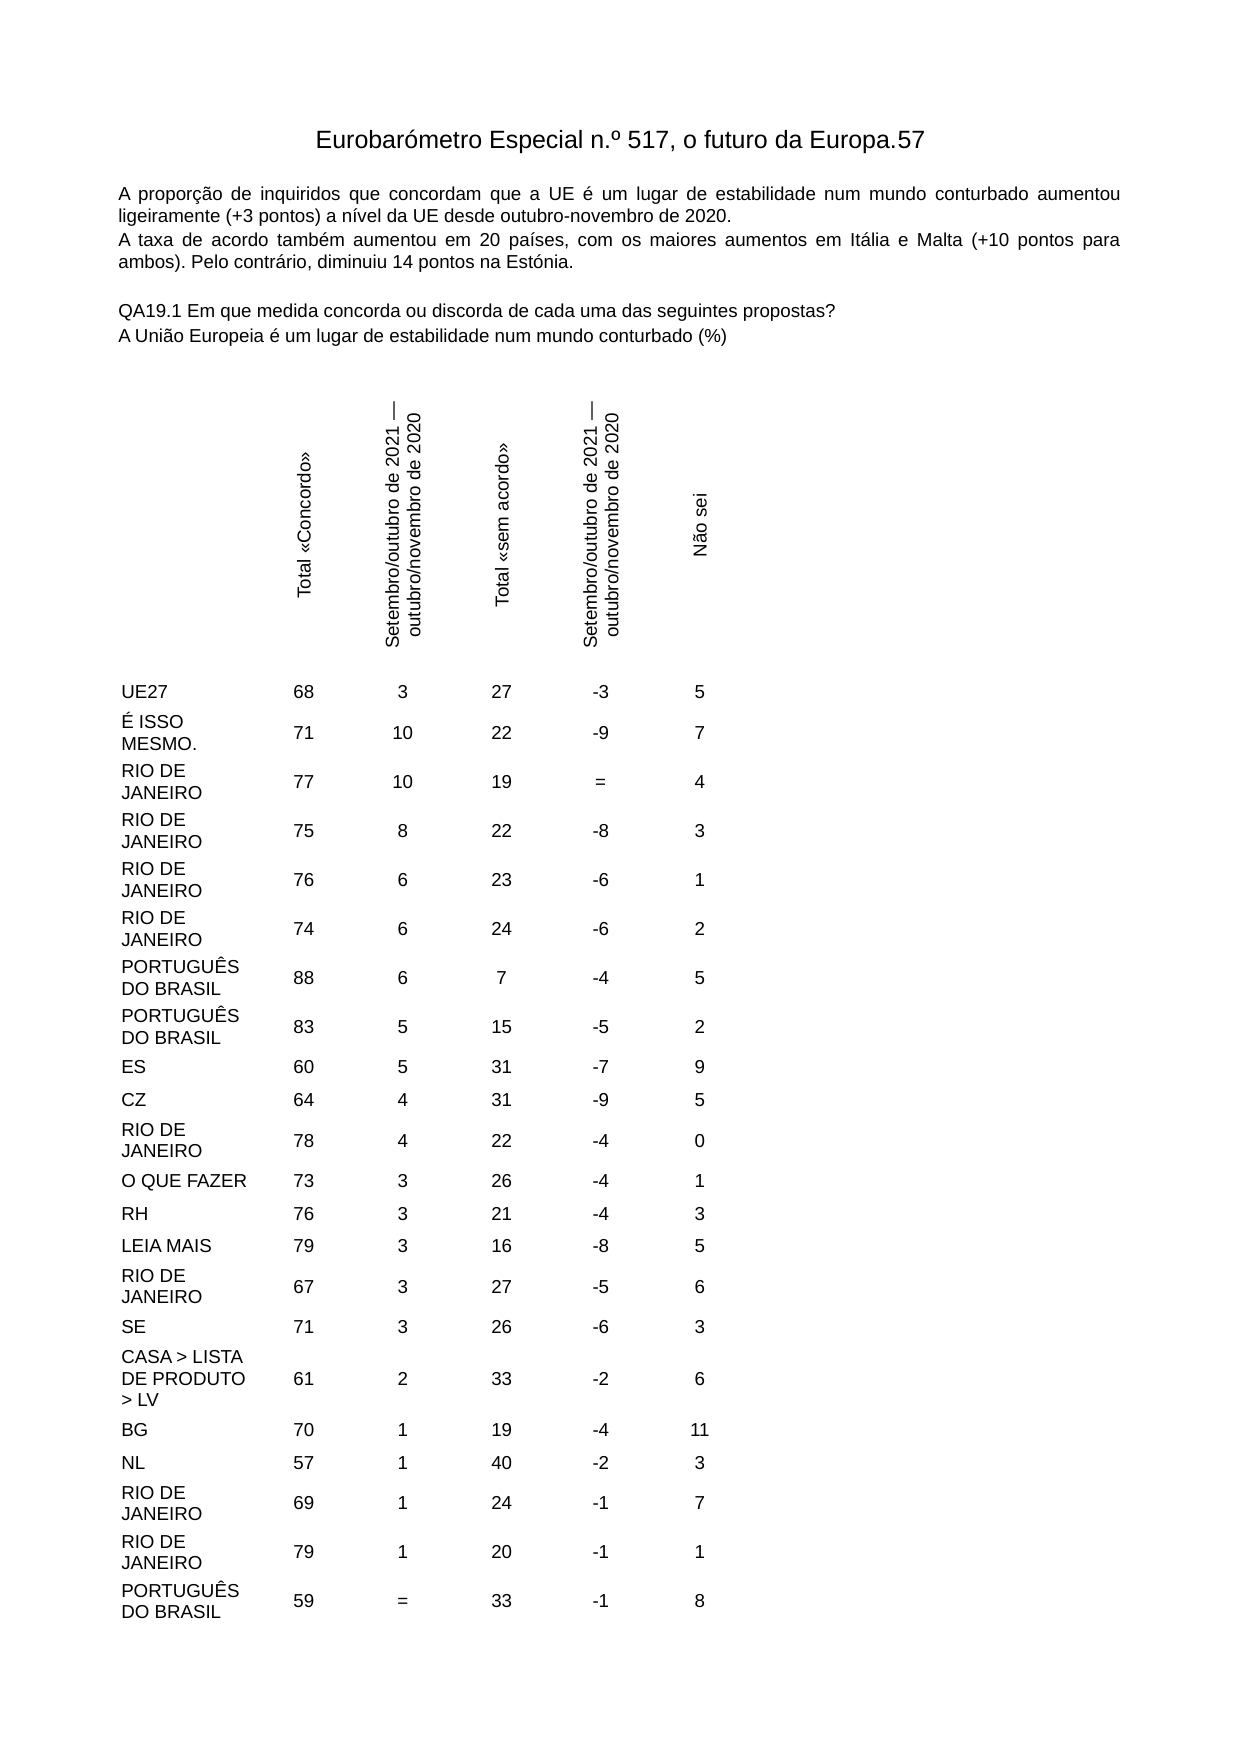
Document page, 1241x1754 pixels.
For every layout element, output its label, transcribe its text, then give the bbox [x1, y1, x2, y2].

table_cell 3 [350, 1165, 455, 1197]
table_cell 19 [455, 1414, 548, 1446]
table_cell 24 [455, 904, 548, 953]
table_cell NL [118, 1446, 257, 1478]
table_cell SE [118, 1311, 257, 1343]
table_cell 71 [257, 708, 350, 757]
table_cell 6 [350, 904, 455, 953]
table_cell 88 [257, 953, 350, 1002]
table_cell 20 [455, 1528, 548, 1576]
table_cell 15 [455, 1002, 548, 1051]
table_cell 7 [653, 708, 746, 757]
table_cell 61 [257, 1343, 350, 1414]
table_cell 83 [257, 1002, 350, 1051]
table_cell 3 [350, 676, 455, 708]
table_cell O QUE FAZER [118, 1165, 257, 1197]
table_cell 76 [257, 1197, 350, 1229]
table_cell -8 [548, 1230, 653, 1262]
table_cell 74 [257, 904, 350, 953]
table_cell -5 [548, 1262, 653, 1311]
table_cell -2 [548, 1343, 653, 1414]
table_cell 5 [350, 1051, 455, 1083]
table_cell 24 [455, 1479, 548, 1527]
table_cell 19 [455, 757, 548, 806]
table_header Total «Concordo» [257, 375, 350, 676]
table_cell 64 [257, 1083, 350, 1116]
table_cell -1 [548, 1479, 653, 1527]
table_cell 26 [455, 1311, 548, 1343]
table_cell 6 [653, 1343, 746, 1414]
table_cell CZ [118, 1083, 257, 1116]
table_cell -4 [548, 1165, 653, 1197]
table_cell 3 [350, 1311, 455, 1343]
table_cell 6 [350, 953, 455, 1002]
table_header Setembro/outubro de 2021 — outubro/novembro de 2020 [548, 375, 653, 676]
text A União Europeia é um lugar de estabilidade num mundo conturbado (%) [118, 325, 1122, 347]
table_cell UE27 [118, 676, 257, 708]
table_cell 3 [350, 1262, 455, 1311]
table_cell 7 [455, 953, 548, 1002]
table_cell PORTUGUÊS DO BRASIL [118, 1002, 257, 1051]
text A taxa de acordo também aumentou em 20 países, com os maiores aumentos em Itália e Malta (+10 pontos para ambos). Pelo contrário, diminuiu 14 pontos na Estónia. [118, 229, 1122, 272]
table_cell 60 [257, 1051, 350, 1083]
table_cell 1 [350, 1528, 455, 1576]
table_cell RH [118, 1197, 257, 1229]
table_cell 68 [257, 676, 350, 708]
table_cell 21 [455, 1197, 548, 1229]
table_cell -8 [548, 806, 653, 855]
table_cell 0 [653, 1116, 746, 1165]
table_cell ES [118, 1051, 257, 1083]
table_cell LEIA MAIS [118, 1230, 257, 1262]
table_cell 1 [653, 855, 746, 904]
table_cell 79 [257, 1230, 350, 1262]
table_cell -2 [548, 1446, 653, 1478]
table_cell 31 [455, 1051, 548, 1083]
table_cell 16 [455, 1230, 548, 1262]
table_cell 8 [653, 1576, 746, 1625]
table_cell 3 [350, 1230, 455, 1262]
table_cell -7 [548, 1051, 653, 1083]
table_cell = [548, 757, 653, 806]
table_cell BG [118, 1414, 257, 1446]
table_cell -9 [548, 708, 653, 757]
table_cell -4 [548, 1116, 653, 1165]
table_cell RIO DE JANEIRO [118, 904, 257, 953]
table_cell -1 [548, 1576, 653, 1625]
table_cell 22 [455, 1116, 548, 1165]
table_cell 77 [257, 757, 350, 806]
table_cell 26 [455, 1165, 548, 1197]
table_cell 4 [350, 1116, 455, 1165]
table_cell 7 [653, 1479, 746, 1527]
table_header Total «sem acordo» [455, 375, 548, 676]
table_cell 9 [653, 1051, 746, 1083]
text A proporção de inquiridos que concordam que a UE é um lugar de estabilidade num mundo conturbado aumentou ligeiramente (+3 pontos) a nível da UE desde outubro-novembro de 2020. [118, 183, 1122, 226]
table_cell 1 [653, 1528, 746, 1576]
table_cell 33 [455, 1576, 548, 1625]
table_cell 5 [350, 1002, 455, 1051]
table_cell 3 [350, 1197, 455, 1229]
table_cell = [350, 1576, 455, 1625]
table_header Setembro/outubro de 2021 — outubro/novembro de 2020 [350, 375, 455, 676]
table_cell 59 [257, 1576, 350, 1625]
table_cell -4 [548, 953, 653, 1002]
table_cell 22 [455, 806, 548, 855]
table_cell 67 [257, 1262, 350, 1311]
table_cell 31 [455, 1083, 548, 1116]
table_cell CASA > LISTA DE PRODUTO > LV [118, 1343, 257, 1414]
table_cell 71 [257, 1311, 350, 1343]
table_cell 8 [350, 806, 455, 855]
table_cell 23 [455, 855, 548, 904]
table_cell 3 [653, 806, 746, 855]
table_cell 5 [653, 1230, 746, 1262]
table_cell -6 [548, 1311, 653, 1343]
table_cell 27 [455, 676, 548, 708]
table_cell -5 [548, 1002, 653, 1051]
table_cell 40 [455, 1446, 548, 1478]
table_cell 22 [455, 708, 548, 757]
table_cell -6 [548, 904, 653, 953]
table_cell 3 [653, 1197, 746, 1229]
table_cell 69 [257, 1479, 350, 1527]
table_cell 4 [350, 1083, 455, 1116]
table_cell RIO DE JANEIRO [118, 1262, 257, 1311]
table_cell 10 [350, 708, 455, 757]
table_cell 2 [653, 1002, 746, 1051]
table_cell 76 [257, 855, 350, 904]
table_header [118, 375, 257, 676]
table_cell RIO DE JANEIRO [118, 1116, 257, 1165]
table_cell 1 [350, 1479, 455, 1527]
table_cell -3 [548, 676, 653, 708]
table_cell 6 [653, 1262, 746, 1311]
table_cell RIO DE JANEIRO [118, 855, 257, 904]
table_cell 1 [350, 1414, 455, 1446]
table_cell 75 [257, 806, 350, 855]
table_cell RIO DE JANEIRO [118, 806, 257, 855]
table_cell 1 [350, 1446, 455, 1478]
table_cell 5 [653, 1083, 746, 1116]
table_cell 3 [653, 1311, 746, 1343]
table_cell É ISSO MESMO. [118, 708, 257, 757]
table_cell -4 [548, 1414, 653, 1446]
table_cell PORTUGUÊS DO BRASIL [118, 953, 257, 1002]
table_cell 6 [350, 855, 455, 904]
table_cell 5 [653, 953, 746, 1002]
table_cell RIO DE JANEIRO [118, 1479, 257, 1527]
table_cell 1 [653, 1165, 746, 1197]
table_cell 3 [653, 1446, 746, 1478]
table_cell RIO DE JANEIRO [118, 757, 257, 806]
table_cell 27 [455, 1262, 548, 1311]
table_cell 79 [257, 1528, 350, 1576]
table_cell RIO DE JANEIRO [118, 1528, 257, 1576]
table_cell -1 [548, 1528, 653, 1576]
table_cell 10 [350, 757, 455, 806]
table_cell -4 [548, 1197, 653, 1229]
table_cell 5 [653, 676, 746, 708]
table_cell 4 [653, 757, 746, 806]
table_cell 57 [257, 1446, 350, 1478]
table_cell 11 [653, 1414, 746, 1446]
table_cell 78 [257, 1116, 350, 1165]
table_cell 2 [350, 1343, 455, 1414]
table_cell -9 [548, 1083, 653, 1116]
text QA19.1 Em que medida concorda ou discorda de cada uma das seguintes propostas? [118, 300, 1122, 322]
table_cell 33 [455, 1343, 548, 1414]
table_header Não sei [653, 375, 746, 676]
table_cell 2 [653, 904, 746, 953]
table_cell 70 [257, 1414, 350, 1446]
table_cell -6 [548, 855, 653, 904]
table_cell 73 [257, 1165, 350, 1197]
table_cell PORTUGUÊS DO BRASIL [118, 1576, 257, 1625]
